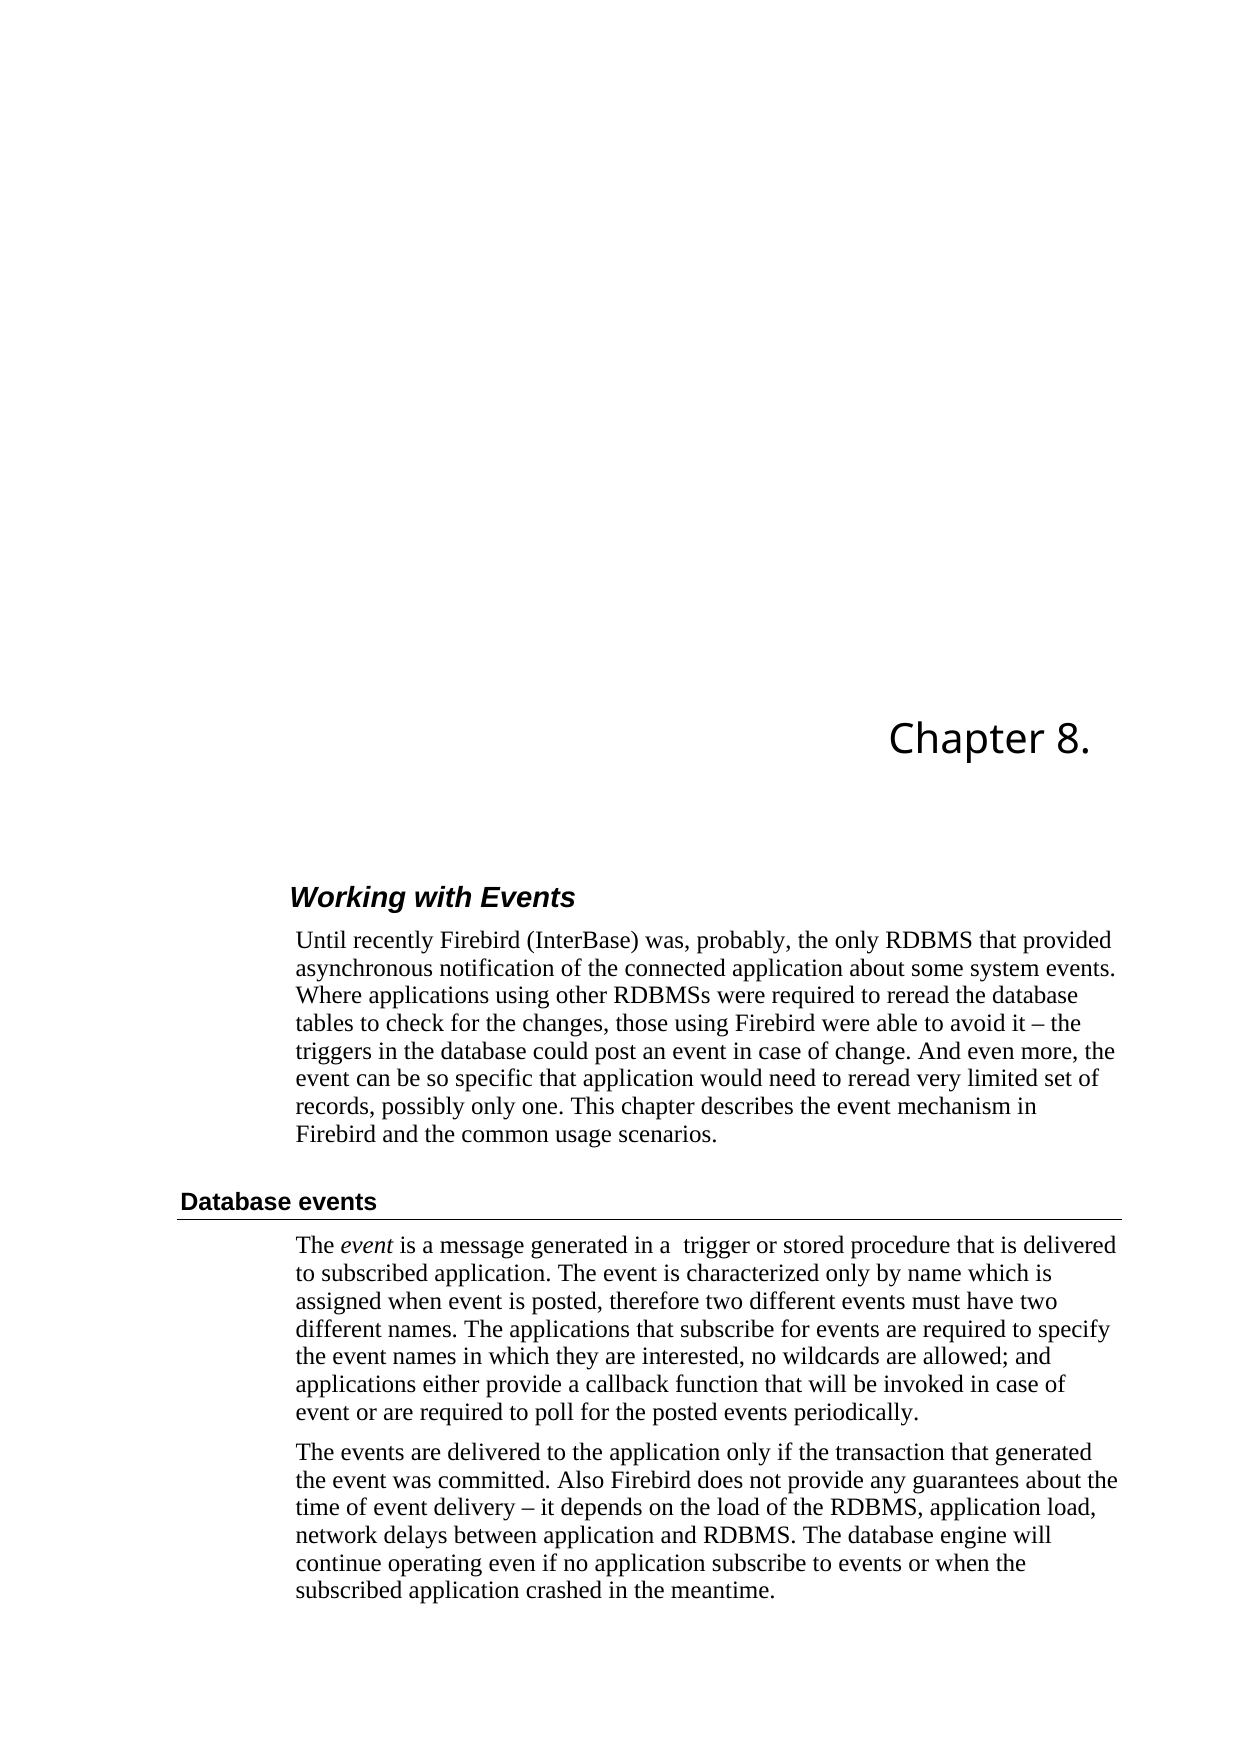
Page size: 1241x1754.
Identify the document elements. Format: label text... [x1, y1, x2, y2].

subtitle Database events [177, 1185, 1122, 1219]
text The event is a message generated in a trigger or stored procedure that is delivered to subscribed application. The event is characterized only by name which is assigned when event is posted, therefore two different events must have two different names. The applications that subscribe for events are required to specify the event names in which they are interested, no wildcards are allowed; and applications either provide a callback function that will be invoked in case of event or are required to poll for the posted events periodically. [295, 1232, 1122, 1426]
text The events are delivered to the application only if the transaction that generated the event was committed. Also Firebird does not provide any guarantees about the time of event delivery – it depends on the load of the RDBMS, application load, network delays between application and RDBMS. The database engine will continue operating even if no application subscribe to events or when the subscribed application crashed in the meantime. [295, 1438, 1122, 1604]
text Until recently Firebird (InterBase) was, probably, the only RDBMS that provided asynchronous notification of the connected application about some system events. Where applications using other RDBMSs were required to reread the database tables to check for the changes, those using Firebird were able to avoid it – the triggers in the database could post an event in case of change. And even more, the event can be so specific that application would need to reread very limited set of records, possibly only one. This chapter describes the event mechanism in Firebird and the common usage scenarios. [295, 926, 1122, 1148]
subtitle Working with Events [248, 881, 1122, 914]
